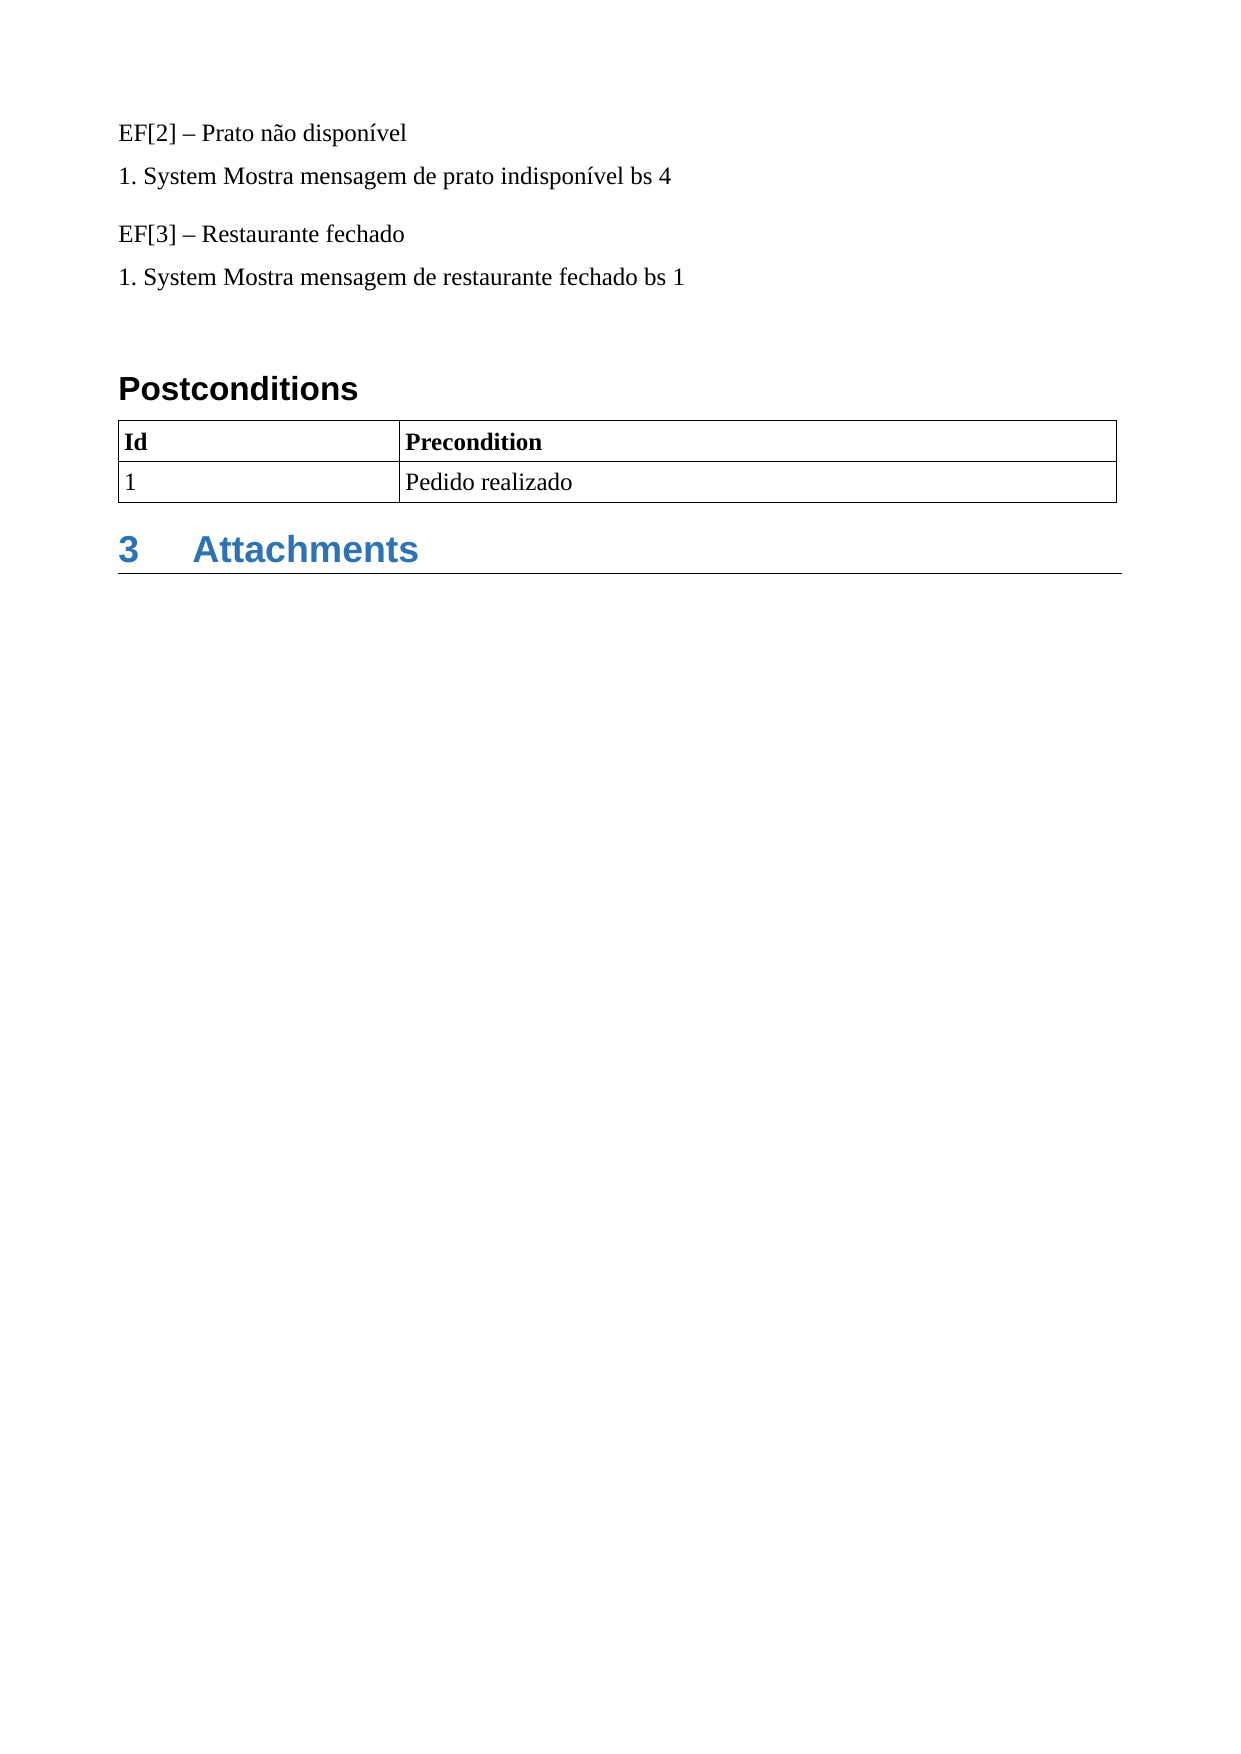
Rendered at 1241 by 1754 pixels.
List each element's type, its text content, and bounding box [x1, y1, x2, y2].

text 1. System Mostra mensagem de prato indisponível bs 4 [118, 161, 1122, 190]
subtitle Attachments [118, 527, 1122, 573]
table_cell 1 [119, 462, 399, 502]
text EF[3] – Restaurante fechado [118, 219, 1122, 248]
table_header Id [119, 421, 399, 461]
table_cell Pedido realizado [400, 462, 1116, 502]
table_header Precondition [400, 421, 1116, 461]
subtitle Postconditions [118, 369, 1122, 408]
text 1. System Mostra mensagem de restaurante fechado bs 1 [118, 262, 1122, 291]
text EF[2] – Prato não disponível [118, 118, 1122, 147]
